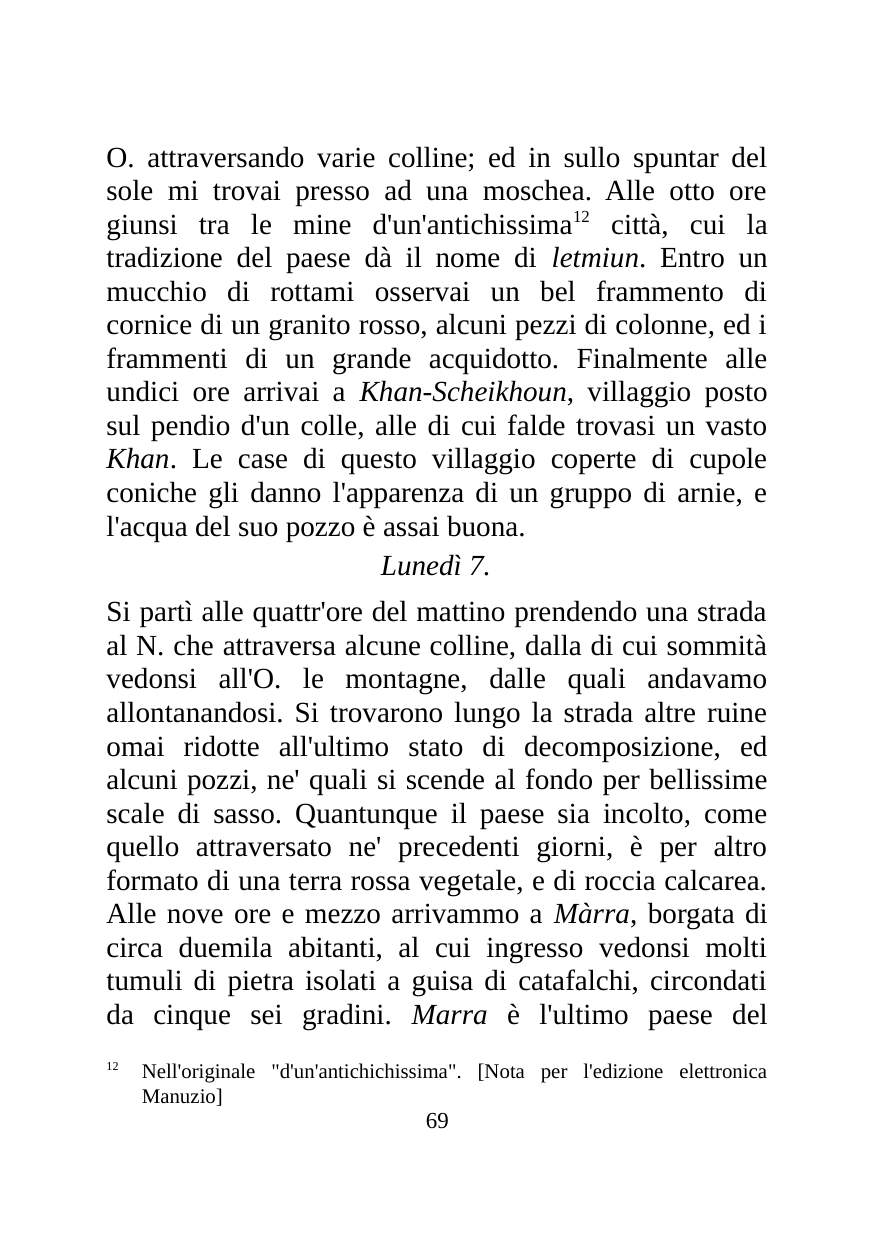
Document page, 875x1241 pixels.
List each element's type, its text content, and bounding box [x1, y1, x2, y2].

text O. attraversando varie colline; ed in sullo spuntar del sole mi trovai presso ad una moschea. Alle otto ore giunsi tra le mine d'un'antichissima città, cui la tradizione del paese dà il nome di letmiun. Entro un mucchio di rottami osservai un bel frammento di cornice di un granito rosso, alcuni pezzi di colonne, ed i frammenti di un grande acquidotto. Finalmente alle undici ore arrivai a Khan-Scheikhoun, villaggio posto sul pendio d'un colle, alle di cui falde trovasi un vasto Khan. Le case di questo villaggio coperte di cupole coniche gli danno l'apparenza di un gruppo di arnie, e l'acqua del suo pozzo è assai buona. [106, 140, 768, 542]
subtitle Lunedì 7. [106, 548, 768, 582]
text Si partì alle quattr'ore del mattino prendendo una strada al N. che attraversa alcune colline, dalla di cui sommità vedonsi all'O. le montagne, dalle quali andavamo allontanandosi. Si trovarono lungo la strada altre ruine omai ridotte all'ultimo stato di decomposizione, ed alcuni pozzi, ne' quali si scende al fondo per bellissime scale di sasso. Quantunque il paese sia incolto, come quello attraversato ne' precedenti giorni, è per altro formato di una terra rossa vegetale, e di roccia calcarea. Alle nove ore e mezzo arrivammo a Màrra, borgata di circa duemila abitanti, al cui ingresso vedonsi molti tumuli di pietra isolati a guisa di catafalchi, circondati da cinque sei gradini. Marra è l'ultimo paese del [106, 594, 768, 1031]
text Nell'originale "d'un'antichichissima". [Nota per l'edizione elettronica Manuzio] [106, 1059, 768, 1108]
